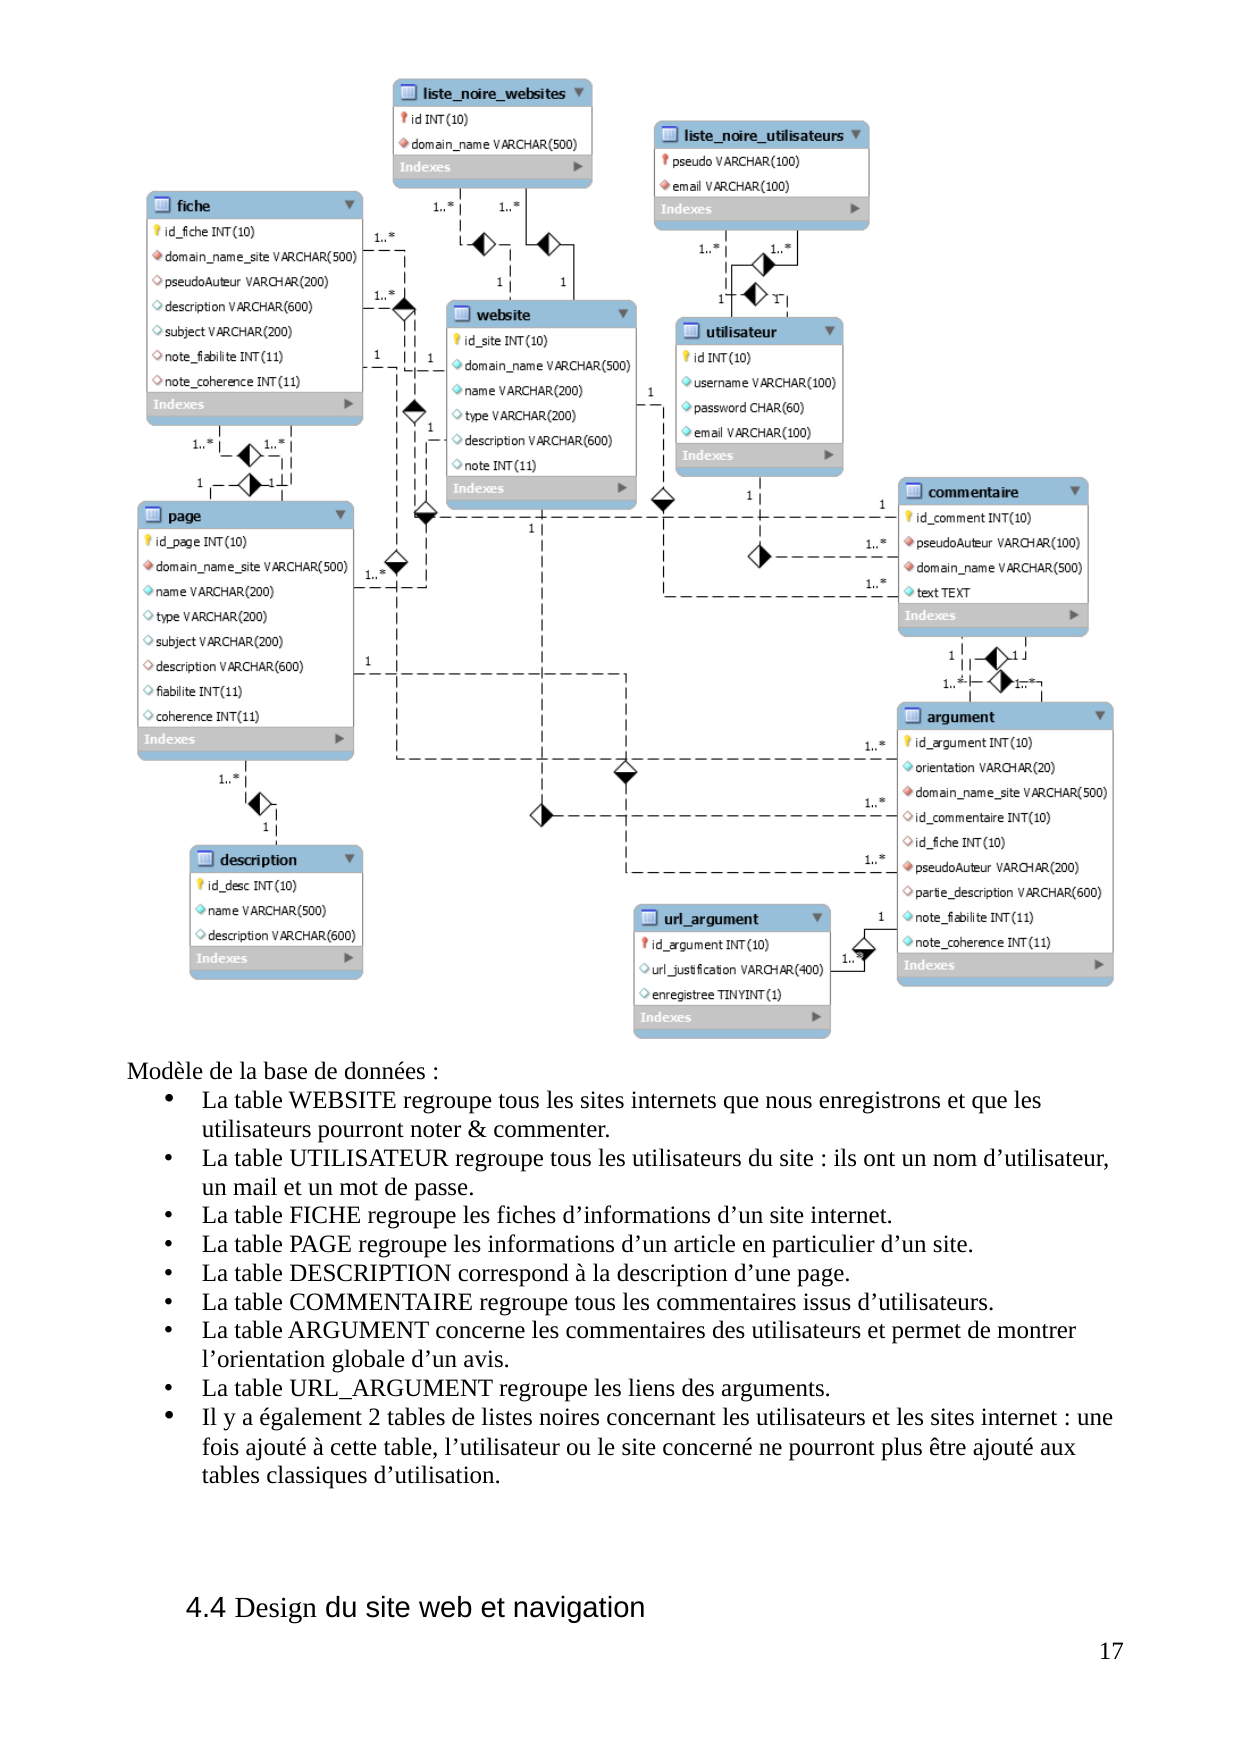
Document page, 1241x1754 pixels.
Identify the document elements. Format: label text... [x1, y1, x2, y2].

subtitle La table ARGUMENT concerne les commentaires des utilisateurs et permet de montrer l’orientation globale d’un avis. [164, 1316, 1123, 1373]
subtitle La table FICHE regroupe les fiches d’informations d’un site internet. [164, 1201, 1123, 1229]
subtitle La table URL_ARGUMENT regroupe les liens des arguments. [164, 1373, 1123, 1402]
subtitle La table UTILISATEUR regroupe tous les utilisateurs du site : ils ont un nom d’utilisateur, un mail et un mot de passe. [164, 1143, 1123, 1201]
subtitle La table WEBSITE regroupe tous les sites internets que nous enregistrons et que les utilisateurs pourront noter & commenter. [164, 1085, 1123, 1143]
subtitle 4.4 Design du site web et navigation [186, 1590, 1123, 1623]
picture [126, 75, 1124, 1056]
subtitle La table COMMENTAIRE regroupe tous les commentaires issus d’utilisateurs. [164, 1287, 1123, 1316]
subtitle La table PAGE regroupe les informations d’un article en particulier d’un site. [164, 1229, 1123, 1258]
subtitle Il y a également 2 tables de listes noires concernant les utilisateurs et les sites internet : une fois ajouté à cette table, l’utilisateur ou le site concerné ne pourront plus être ajouté aux tables classiques d’utilisation. [164, 1402, 1123, 1489]
subtitle La table DESCRIPTION correspond à la description d’une page. [164, 1258, 1123, 1287]
subtitle Modèle de la base de données : [127, 1056, 1123, 1085]
